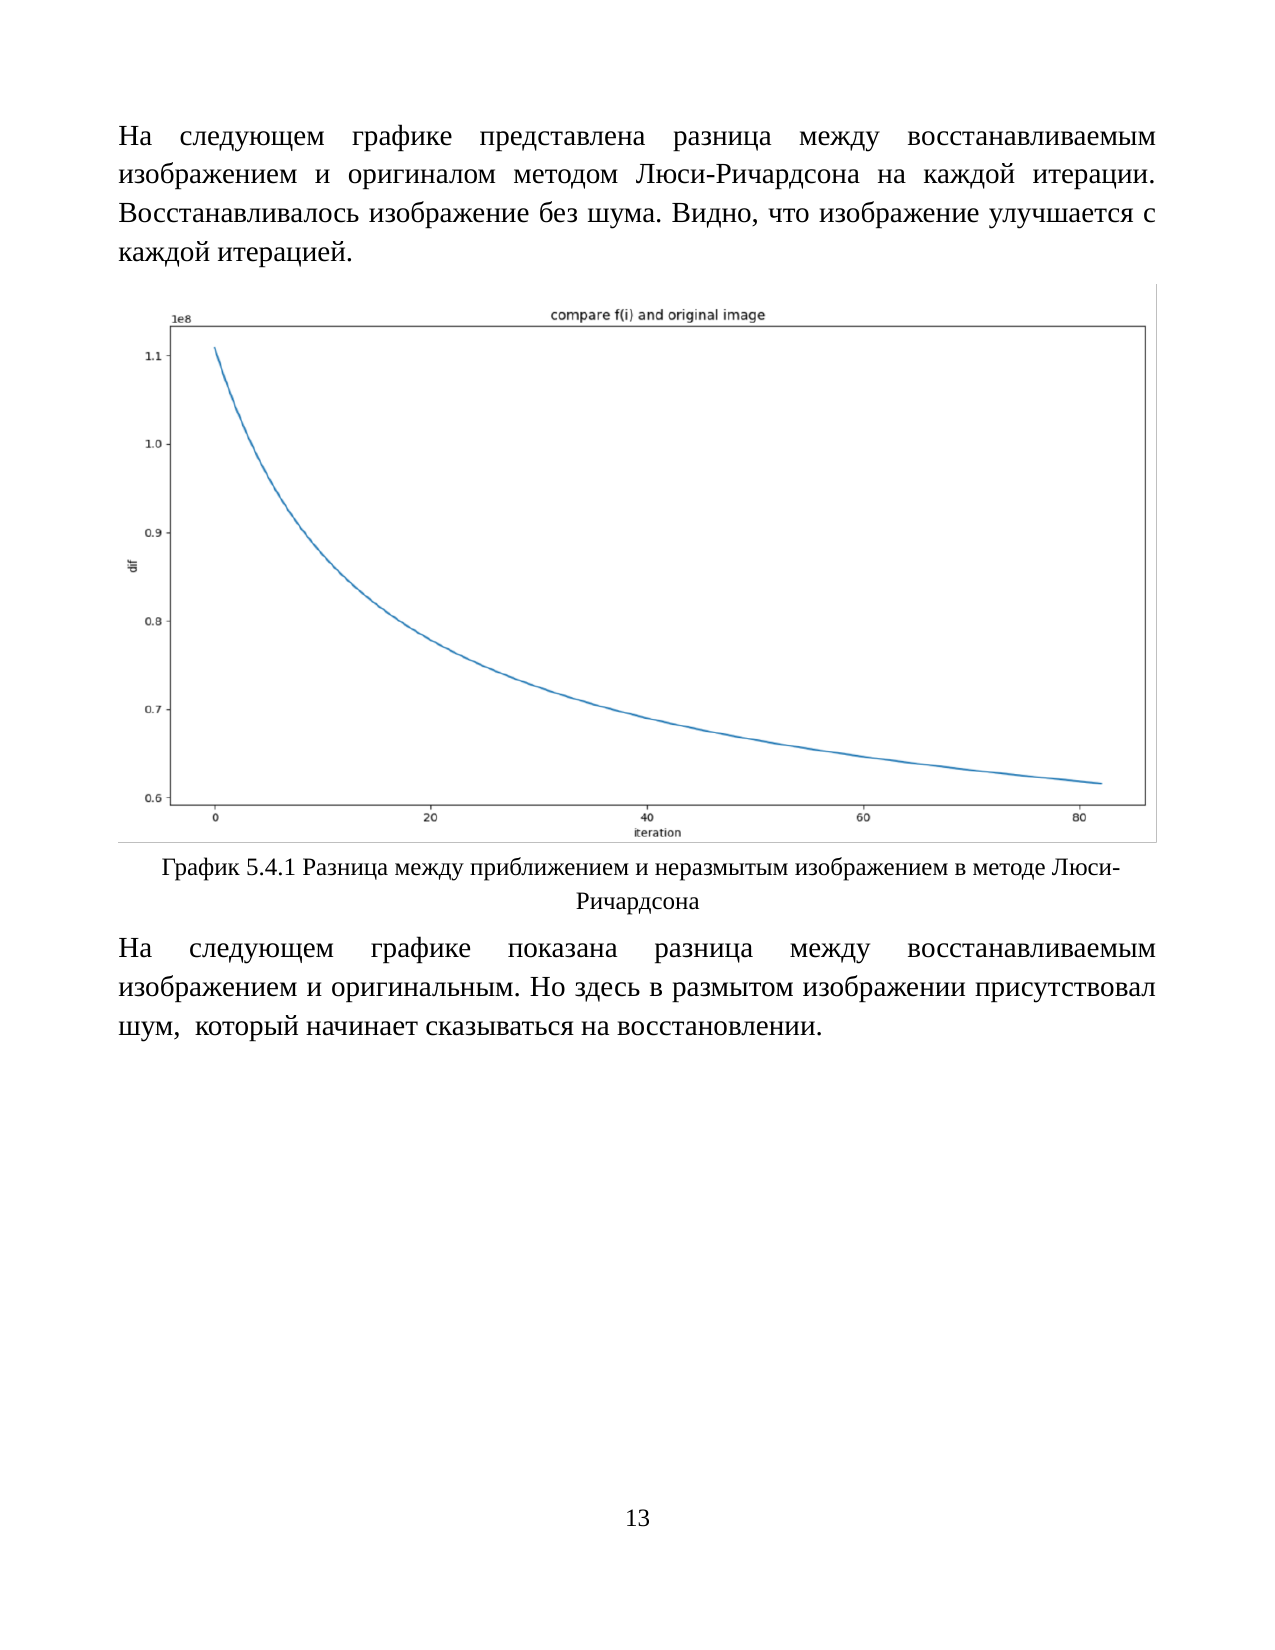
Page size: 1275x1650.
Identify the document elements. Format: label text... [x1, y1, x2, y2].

text На следующем графике показана разница между восстанавливаемым изображением и оригинальным. Но здесь в размытом изображении присутствовал шум, который начинает сказываться на восстановлении. [118, 931, 1157, 1041]
text График 5.4.1 Разница между приближением и неразмытым изображением в методе Люси-Ричардсона [118, 843, 1157, 914]
picture [118, 284, 1157, 843]
text На следующем графике представлена разница между восстанавливаемым изображением и оригиналом методом Люси-Ричардсона на каждой итерации. Восстанавливалось изображение без шума. Видно, что изображение улучшается с каждой итерацией. [118, 118, 1157, 267]
